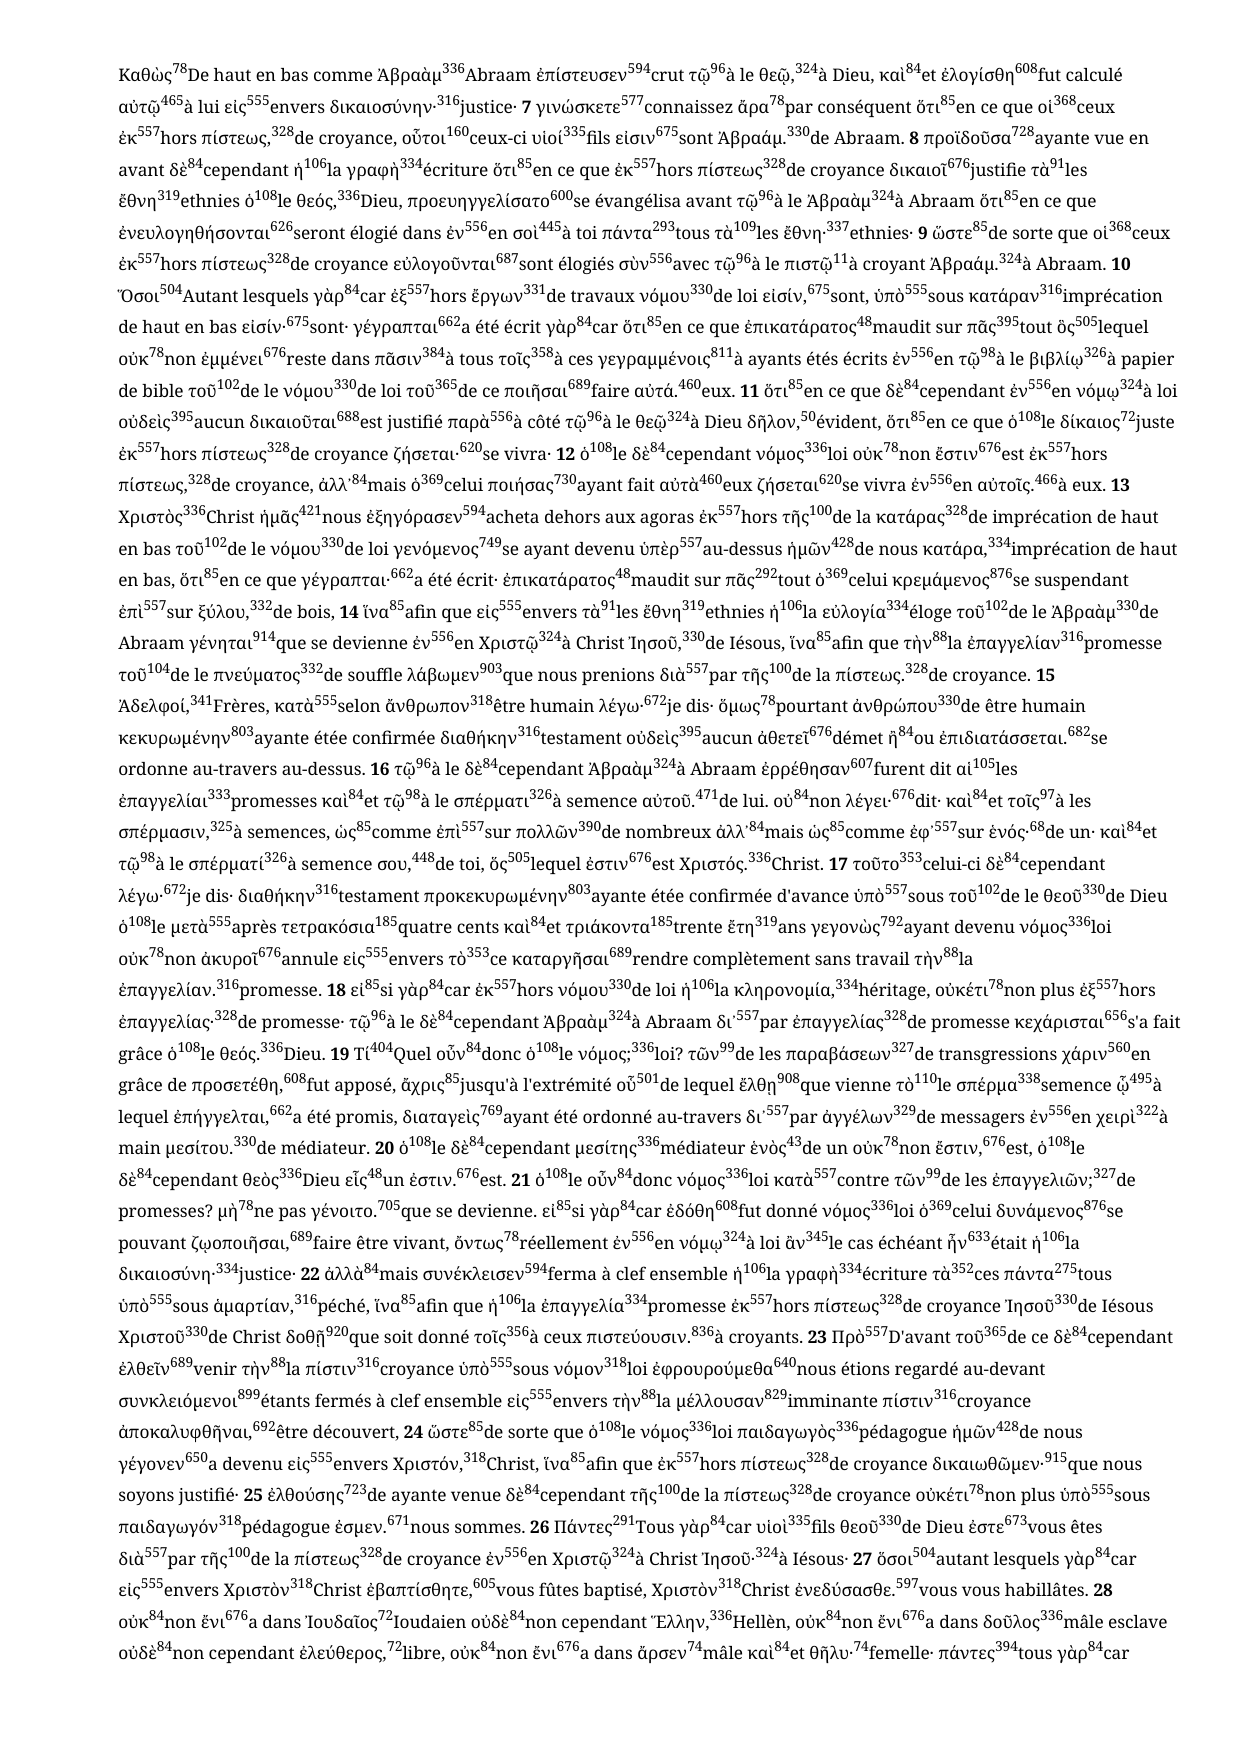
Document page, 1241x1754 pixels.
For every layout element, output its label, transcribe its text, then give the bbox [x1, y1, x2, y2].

text 1 Ὦ345O ἀνόητοι27inintelligents Γαλάται,341Galates, τίς415quel ὑμᾶς441vous ἐβάσκανεν,594jeta mauvais oeil, οἷς492à lesquels κατ᾽555selon ὀφθαλμοὺς317yeux Ἰησοῦς336Iésous Χριστὸς336Christ προεγράφη608fut écrit d'avance ἐσταυρωμένος;822ayant été crucifié? 2 τοῦτο353celui-ci μόνον78seulement θέλω672je veux μαθεῖν689apprendre ἀφ᾽557au loin ὑμῶν·447de vous· ἐξ557hors ἔργων331de travaux νόμου330de loi τὸ92le πνεῦμα320souffle ἐλάβετε591vous prîtes ἢ84ou ἐξ557hors ἀκοῆς328de ouïe πίστεως;328de croyance? 3 οὕτως78ainsi ἀνόητοί47inintelligents ἐστε,673vous êtes, ἐναρξάμενοι748se ayants commencés dedans πνεύματι326à souffle νῦν78maintenant σαρκὶ322à chair ἐπιτελεῖσθε;679vous vous achevez au-dessus? 4 τοσαῦτα352aussi grands ἐπάθετε591vous souffrîtes εἰκῇ;78sans cause? εἴ85si γε345du moins καὶ78aussi εἰκῇ.78sans cause. 5 ὁ369celui οὖν84donc ἐπιχορηγῶν849fournissant comme chorège au dessus ὑμῖν444à vous τὸ92le πνεῦμα320souffle καὶ84et ἐνεργῶν849énergisant δυνάμεις315puissances ἐν556en ὑμῖν,444à vous, ἐξ557hors ἔργων331de travaux νόμου330de loi ἢ84ou ἐξ557hors ἀκοῆς328de ouïe πίστεως;328de croyance? 6 Καθὼς78De haut en bas comme Ἀβραὰμ336Abraam ἐπίστευσεν594crut τῷ96à le θεῷ,324à Dieu, καὶ84et ἐλογίσθη608fut calculé αὐτῷ465à lui εἰς555envers δικαιοσύνην·316justice· 7 γινώσκετε577connaissez ἄρα78par conséquent ὅτι85en ce que οἱ368ceux ἐκ557hors πίστεως,328de croyance, οὗτοι160ceux-ci υἱοί335fils εἰσιν675sont Ἀβραάμ.330de Abraam. 8 προϊδοῦσα728ayante vue en avant δὲ84cependant ἡ106la γραφὴ334écriture ὅτι85en ce que ἐκ557hors πίστεως328de croyance δικαιοῖ676justifie τὰ91les ἔθνη319ethnies ὁ108le θεός,336Dieu, προευηγγελίσατο600se évangélisa avant τῷ96à le Ἀβραὰμ324à Abraam ὅτι85en ce que ἐνευλογηθήσονται626seront élogié dans ἐν556en σοὶ445à toi πάντα293tous τὰ109les ἔθνη·337ethnies· 9 ὥστε85de sorte que οἱ368ceux ἐκ557hors πίστεως328de croyance εὐλογοῦνται687sont élogiés σὺν556avec τῷ96à le πιστῷ11à croyant Ἀβραάμ.324à Abraam. 10 Ὅσοι504Autant lesquels γὰρ84car ἐξ557hors ἔργων331de travaux νόμου330de loi εἰσίν,675sont, ὑπὸ555sous κατάραν316imprécation de haut en bas εἰσίν·675sont· γέγραπται662a été écrit γὰρ84car ὅτι85en ce que ἐπικατάρατος48maudit sur πᾶς395tout ὃς505lequel οὐκ78non ἐμμένει676reste dans πᾶσιν384à tous τοῖς358à ces γεγραμμένοις811à ayants étés écrits ἐν556en τῷ98à le βιβλίῳ326à papier de bible τοῦ102de le νόμου330de loi τοῦ365de ce ποιῆσαι689faire αὐτά.460eux. 11 ὅτι85en ce que δὲ84cependant ἐν556en νόμῳ324à loi οὐδεὶς395aucun δικαιοῦται688est justifié παρὰ556à côté τῷ96à le θεῷ324à Dieu δῆλον,50évident, ὅτι85en ce que ὁ108le δίκαιος72juste ἐκ557hors πίστεως328de croyance ζήσεται·620se vivra· 12 ὁ108le δὲ84cependant νόμος336loi οὐκ78non ἔστιν676est ἐκ557hors πίστεως,328de croyance, ἀλλ᾽84mais ὁ369celui ποιήσας730ayant fait αὐτὰ460eux ζήσεται620se vivra ἐν556en αὐτοῖς.466à eux. 13 Χριστὸς336Christ ἡμᾶς421nous ἐξηγόρασεν594acheta dehors aux agoras ἐκ557hors τῆς100de la κατάρας328de imprécation de haut en bas τοῦ102de le νόμου330de loi γενόμενος749se ayant devenu ὑπὲρ557au-dessus ἡμῶν428de nous κατάρα,334imprécation de haut en bas, ὅτι85en ce que γέγραπται·662a été écrit· ἐπικατάρατος48maudit sur πᾶς292tout ὁ369celui κρεμάμενος876se suspendant ἐπὶ557sur ξύλου,332de bois, 14 ἵνα85afin que εἰς555envers τὰ91les ἔθνη319ethnies ἡ106la εὐλογία334éloge τοῦ102de le Ἀβραὰμ330de Abraam γένηται914que se devienne ἐν556en Χριστῷ324à Christ Ἰησοῦ,330de Iésous, ἵνα85afin que τὴν88la ἐπαγγελίαν316promesse τοῦ104de le πνεύματος332de souffle λάβωμεν903que nous prenions διὰ557par τῆς100de la πίστεως.328de croyance. 15 Ἀδελφοί,341Frères, κατὰ555selon ἄνθρωπον318être humain λέγω·672je dis· ὅμως78pourtant ἀνθρώπου330de être humain κεκυρωμένην803ayante étée confirmée διαθήκην316testament οὐδεὶς395aucun ἀθετεῖ676démet ἢ84ou ἐπιδιατάσσεται.682se ordonne au-travers au-dessus. 16 τῷ96à le δὲ84cependant Ἀβραὰμ324à Abraam ἐρρέθησαν607furent dit αἱ105les ἐπαγγελίαι333promesses καὶ84et τῷ98à le σπέρματι326à semence αὐτοῦ.471de lui. οὐ84non λέγει·676dit· καὶ84et τοῖς97à les σπέρμασιν,325à semences, ὡς85comme ἐπὶ557sur πολλῶν390de nombreux ἀλλ᾽84mais ὡς85comme ἐφ᾽557sur ἑνός·68de un· καὶ84et τῷ98à le σπέρματί326à semence σου,448de toi, ὅς505lequel ἐστιν676est Χριστός.336Christ. 17 τοῦτο353celui-ci δὲ84cependant λέγω·672je dis· διαθήκην316testament προκεκυρωμένην803ayante étée confirmée d'avance ὑπὸ557sous τοῦ102de le θεοῦ330de Dieu ὁ108le μετὰ555après τετρακόσια185quatre cents καὶ84et τριάκοντα185trente ἔτη319ans γεγονὼς792ayant devenu νόμος336loi οὐκ78non ἀκυροῖ676annule εἰς555envers τὸ353ce καταργῆσαι689rendre complètement sans travail τὴν88la ἐπαγγελίαν.316promesse. 18 εἰ85si γὰρ84car ἐκ557hors νόμου330de loi ἡ106la κληρονομία,334héritage, οὐκέτι78non plus ἐξ557hors ἐπαγγελίας·328de promesse· τῷ96à le δὲ84cependant Ἀβραὰμ324à Abraam δι᾽557par ἐπαγγελίας328de promesse κεχάρισται656s'a fait grâce ὁ108le θεός.336Dieu. 19 Τί404Quel οὖν84donc ὁ108le νόμος;336loi? τῶν99de les παραβάσεων327de transgressions χάριν560en grâce de προσετέθη,608fut apposé, ἄχρις85jusqu'à l'extrémité οὗ501de lequel ἔλθῃ908que vienne τὸ110le σπέρμα338semence ᾧ495à lequel ἐπήγγελται,662a été promis, διαταγεὶς769ayant été ordonné au-travers δι᾽557par ἀγγέλων329de messagers ἐν556en χειρὶ322à main μεσίτου.330de médiateur. 20 ὁ108le δὲ84cependant μεσίτης336médiateur ἑνὸς43de un οὐκ78non ἔστιν,676est, ὁ108le δὲ84cependant θεὸς336Dieu εἷς48un ἐστιν.676est. 21 ὁ108le οὖν84donc νόμος336loi κατὰ557contre τῶν99de les ἐπαγγελιῶν;327de promesses? μὴ78ne pas γένοιτο.705que se devienne. εἰ85si γὰρ84car ἐδόθη608fut donné νόμος336loi ὁ369celui δυνάμενος876se pouvant ζῳοποιῆσαι,689faire être vivant, ὄντως78réellement ἐν556en νόμῳ324à loi ἂν345le cas échéant ἦν633était ἡ106la δικαιοσύνη·334justice· 22 ἀλλὰ84mais συνέκλεισεν594ferma à clef ensemble ἡ106la γραφὴ334écriture τὰ352ces πάντα275tous ὑπὸ555sous ἁμαρτίαν,316péché, ἵνα85afin que ἡ106la ἐπαγγελία334promesse ἐκ557hors πίστεως328de croyance Ἰησοῦ330de Iésous Χριστοῦ330de Christ δοθῇ920que soit donné τοῖς356à ceux πιστεύουσιν.836à croyants. 23 Πρὸ557D'avant τοῦ365de ce δὲ84cependant ἐλθεῖν689venir τὴν88la πίστιν316croyance ὑπὸ555sous νόμον318loi ἐφρουρούμεθα640nous étions regardé au-devant συνκλειόμενοι899étants fermés à clef ensemble εἰς555envers τὴν88la μέλλουσαν829imminante πίστιν316croyance ἀποκαλυφθῆναι,692être découvert, 24 ὥστε85de sorte que ὁ108le νόμος336loi παιδαγωγὸς336pédagogue ἡμῶν428de nous γέγονεν650a devenu εἰς555envers Χριστόν,318Christ, ἵνα85afin que ἐκ557hors πίστεως328de croyance δικαιωθῶμεν·915que nous soyons justifié· 25 ἐλθούσης723de ayante venue δὲ84cependant τῆς100de la πίστεως328de croyance οὐκέτι78non plus ὑπὸ555sous παιδαγωγόν318pédagogue ἐσμεν.671nous sommes. 26 Πάντες291Tous γὰρ84car υἱοὶ335fils θεοῦ330de Dieu ἐστε673vous êtes διὰ557par τῆς100de la πίστεως328de croyance ἐν556en Χριστῷ324à Christ Ἰησοῦ·324à Iésous· 27 ὅσοι504autant lesquels γὰρ84car εἰς555envers Χριστὸν318Christ ἐβαπτίσθητε,605vous fûtes baptisé, Χριστὸν318Christ ἐνεδύσασθε.597vous vous habillâtes. 28 οὐκ84non ἔνι676a dans Ἰουδαῖος72Ioudaien οὐδὲ84non cependant Ἕλλην,336Hellèn, οὐκ84non ἔνι676a dans δοῦλος336mâle esclave οὐδὲ84non cependant ἐλεύθερος,72libre, οὐκ84non ἔνι676a dans ἄρσεν74mâle καὶ84et θῆλυ·74femelle· πάντες394tous γὰρ84car ὑμεῖς453vous εἷς48un ἐστε673vous êtes ἐν556en Χριστῷ324à Christ Ἰησοῦ.324à Iésous. 29 εἰ85si δὲ84cependant ὑμεῖς453vous Χριστοῦ,330de Christ, ἄρα78par conséquent τοῦ102de le Ἀβραὰμ330de Abraam σπέρμα338semence ἐστέ,673vous êtes, κατ᾽555selon ἐπαγγελίαν316promesse κληρονόμοι.335héritiers. [118, 59, 1181, 1665]
